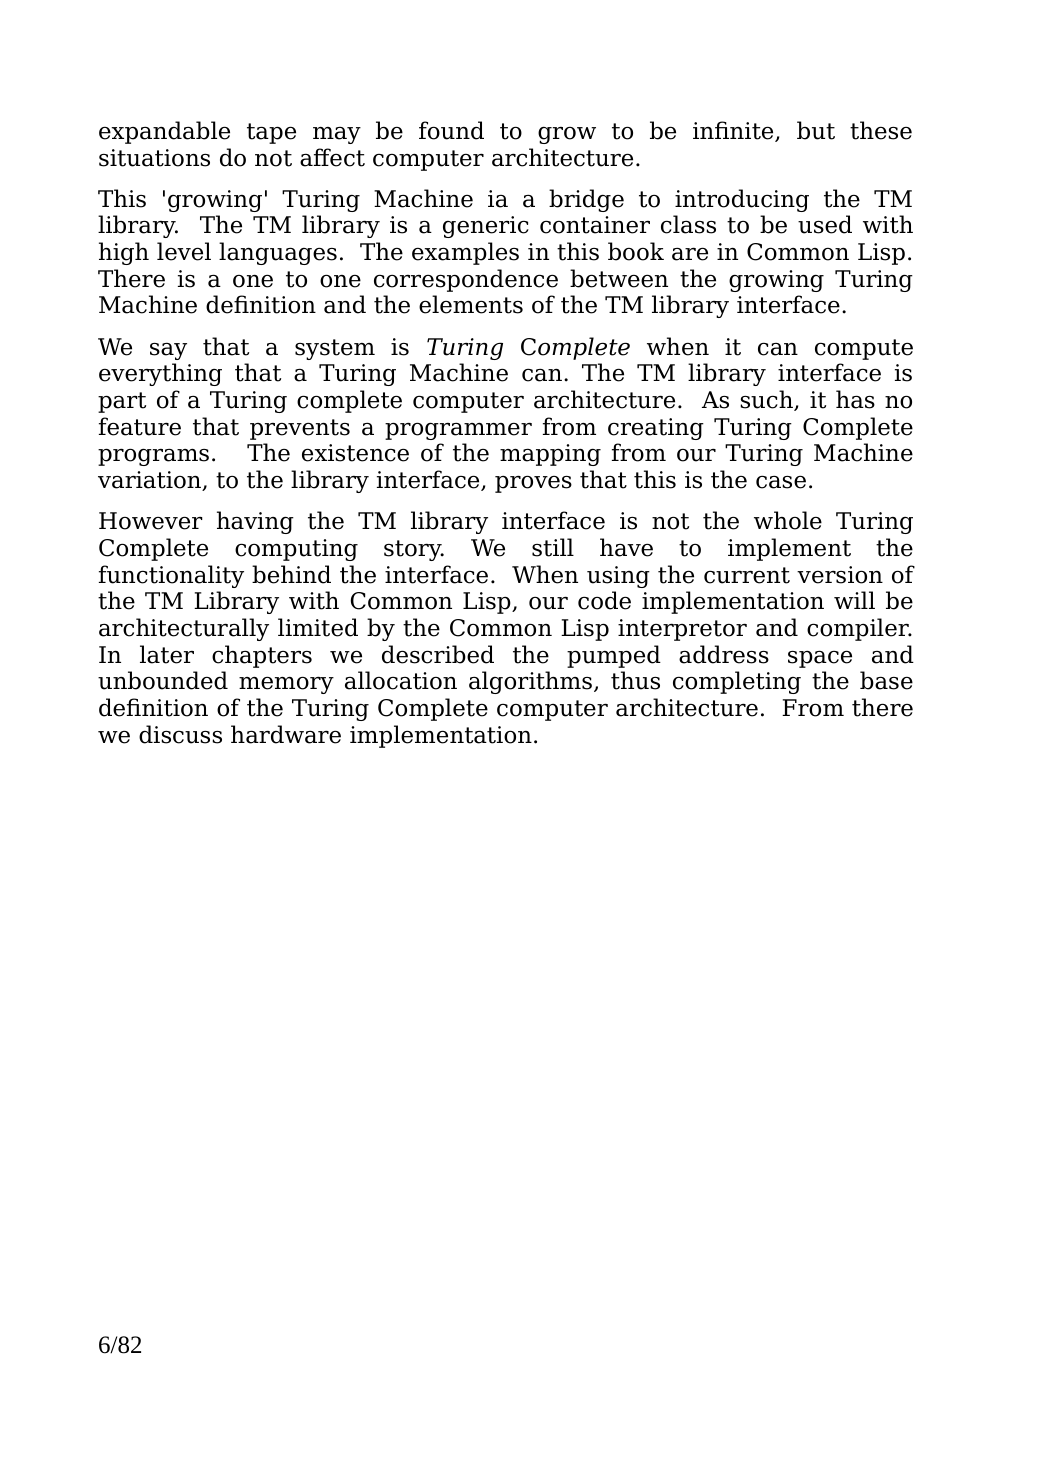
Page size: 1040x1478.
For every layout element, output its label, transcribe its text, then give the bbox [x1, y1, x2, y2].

text expandable tape may be found to grow to be infinite, but these situations do not affect computer architecture. [98, 118, 914, 171]
text However having the TM library interface is not the whole Turing Complete computing story. We still have to implement the functionality behind the interface. When using the current version of the TM Library with Common Lisp, our code implementation will be architecturally limited by the Common Lisp interpretor and compiler. In later chapters we described the pumped address space and unbounded memory allocation algorithms, thus completing the base definition of the Turing Complete computer architecture. From there we discuss hardware implementation. [98, 508, 914, 748]
text This 'growing' Turing Machine ia a bridge to introducing the TM library. The TM library is a generic container class to be used with high level languages. The examples in this book are in Common Lisp. There is a one to one correspondence between the growing Turing Machine definition and the elements of the TM library interface. [98, 186, 914, 319]
text We say that a system is Turing Complete when it can compute everything that a Turing Machine can. The TM library interface is part of a Turing complete computer architecture. As such, it has no feature that prevents a programmer from creating Turing Complete programs. The existence of the mapping from our Turing Machine variation, to the library interface, proves that this is the case. [98, 334, 914, 494]
